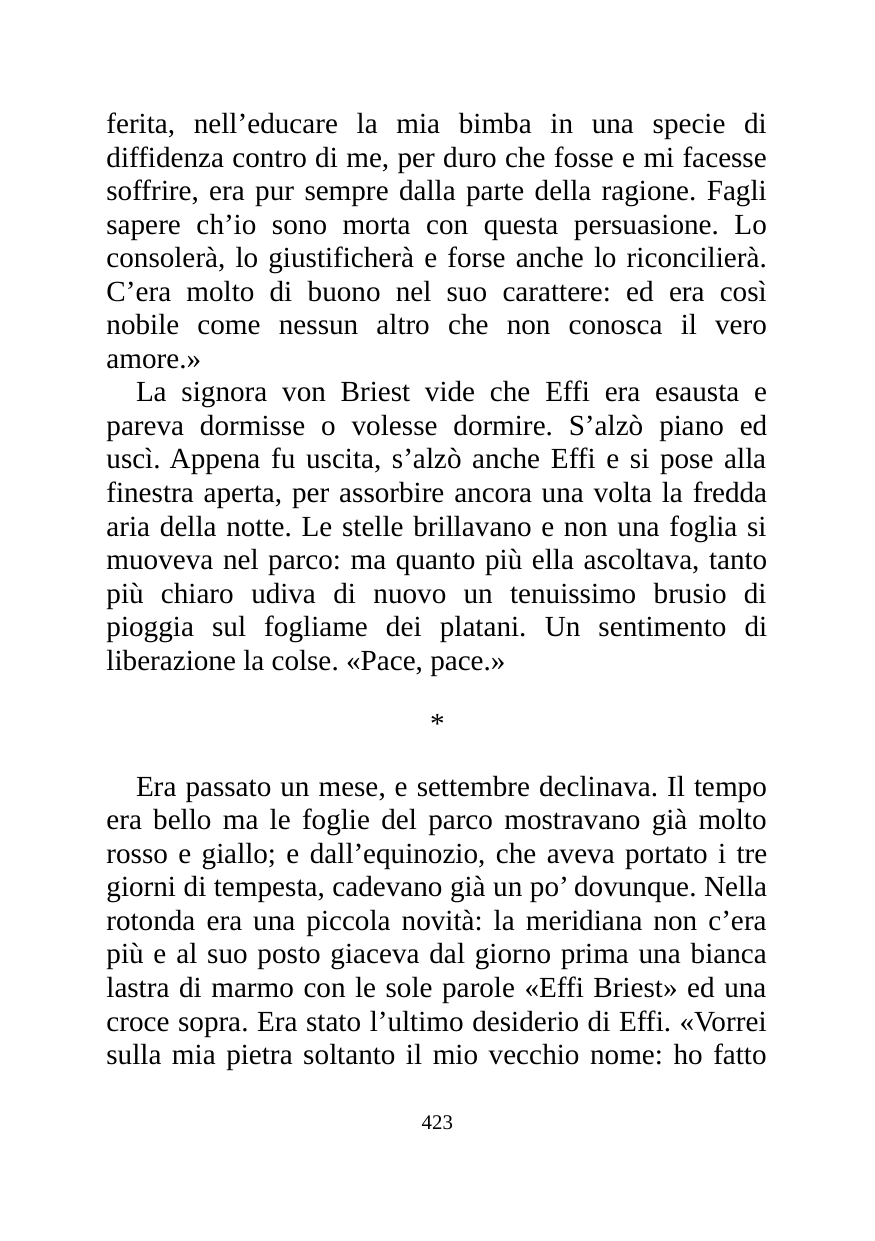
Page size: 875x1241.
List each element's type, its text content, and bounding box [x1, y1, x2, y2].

text * [106, 706, 768, 739]
text La signora von Briest vide che Effi era esausta e pareva dormisse o volesse dormire. S’alzò piano ed uscì. Appena fu uscita, s’alzò anche Effi e si pose alla finestra aperta, per assorbire ancora una volta la fredda aria della notte. Le stelle brillavano e non una foglia si muoveva nel parco: ma quanto più ella ascoltava, tanto più chiaro udiva di nuovo un tenuissimo brusio di pioggia sul fogliame dei platani. Un sentimento di liberazione la colse. «Pace, pace.» [106, 374, 768, 676]
text Era passato un mese, e settembre declinava. Il tempo era bello ma le foglie del parco mostravano già molto rosso e giallo; e dall’equinozio, che aveva portato i tre giorni di tempesta, cadevano già un po’ dovunque. Nella rotonda era una piccola novità: la meridiana non c’era più e al suo posto giaceva dal giorno prima una bianca lastra di marmo con le sole parole «Effi Briest» ed una croce sopra. Era stato l’ultimo desiderio di Effi. «Vorrei sulla mia pietra soltanto il mio vecchio nome: ho fatto [106, 769, 768, 1071]
text ferita, nell’educare la mia bimba in una specie di diffidenza contro di me, per duro che fosse e mi facesse soffrire, era pur sempre dalla parte della ragione. Fagli sapere ch’io sono morta con questa persuasione. Lo consolerà, lo giustificherà e forse anche lo riconcilierà. C’era molto di buono nel suo carattere: ed era così nobile come nessun altro che non conosca il vero amore.» [106, 106, 768, 374]
